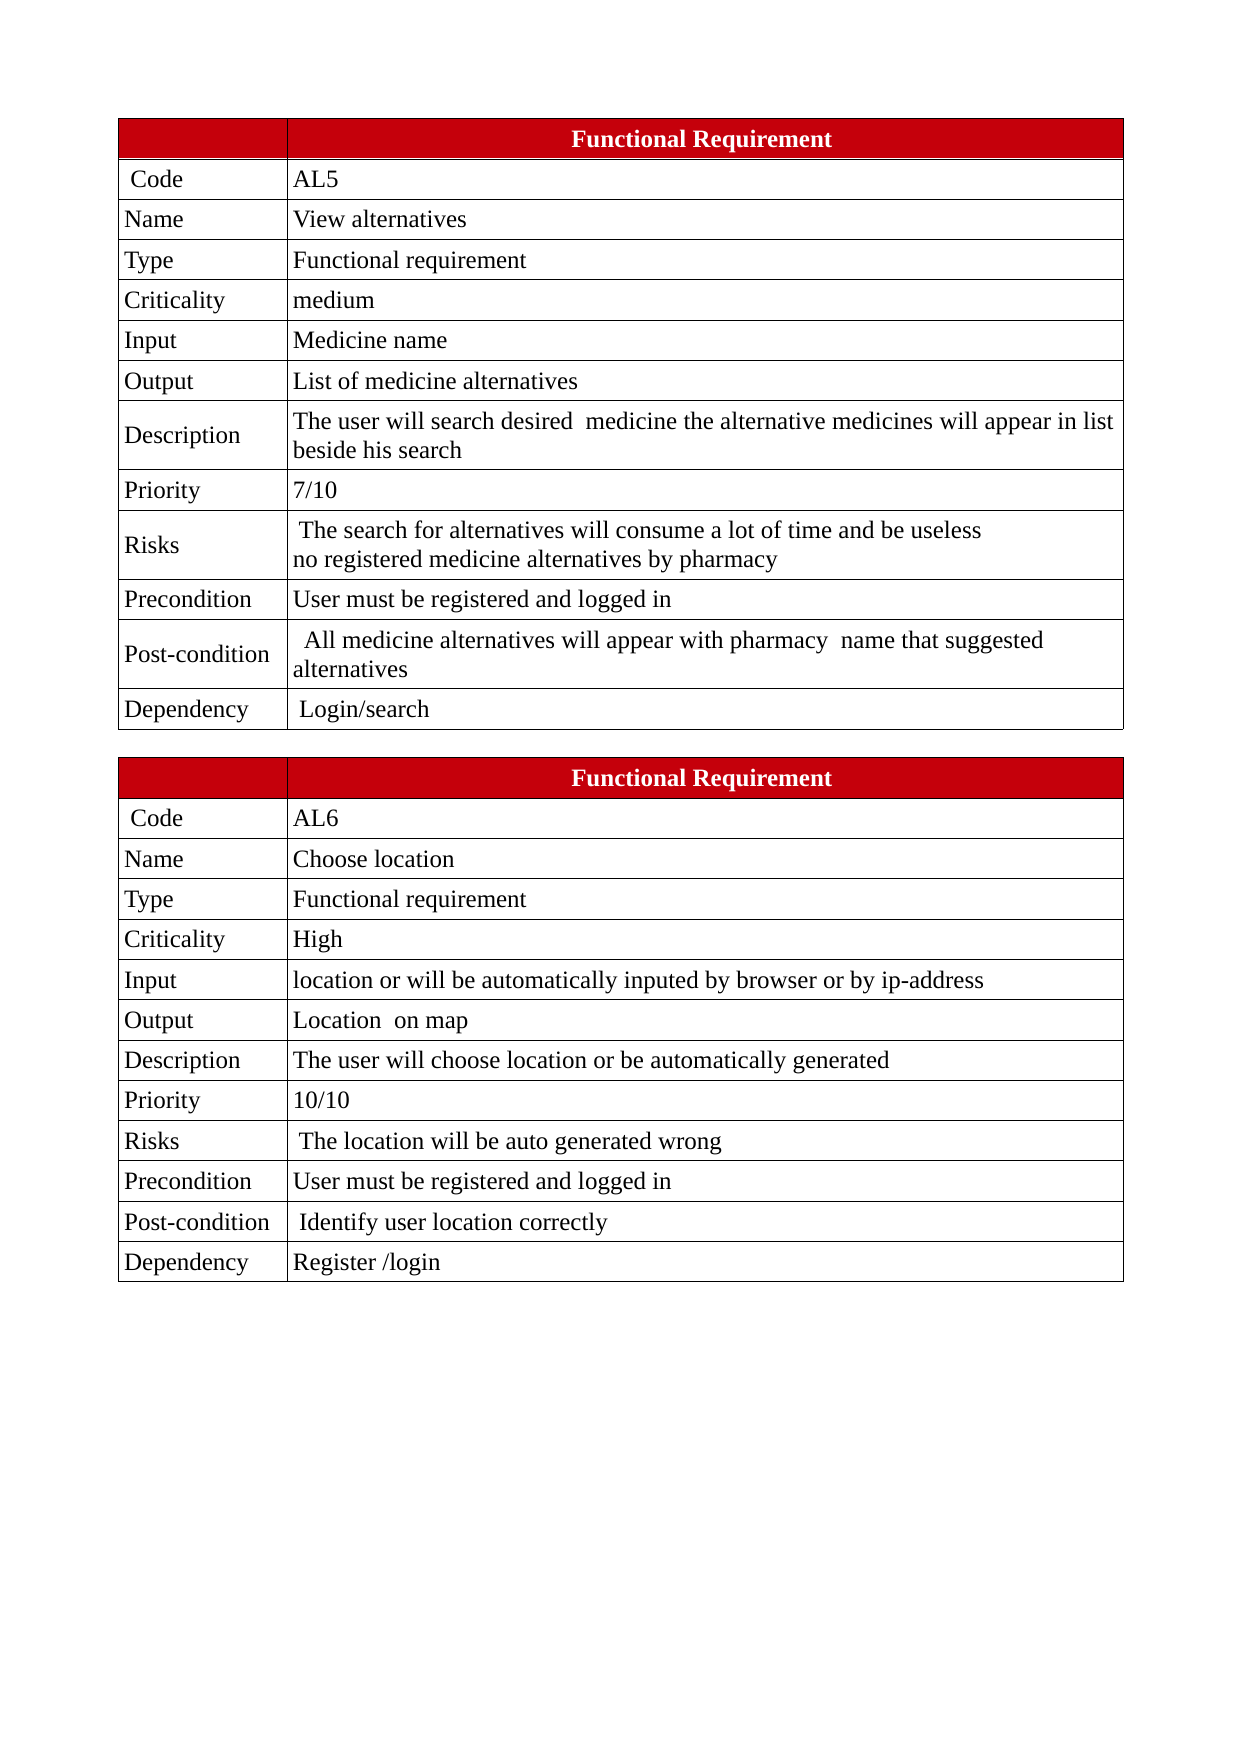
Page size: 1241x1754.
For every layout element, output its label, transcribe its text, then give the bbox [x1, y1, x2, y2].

table_cell Code [119, 160, 287, 199]
table_cell Criticality [119, 280, 287, 320]
table_cell Risks [119, 511, 287, 579]
table_cell Type [119, 240, 287, 279]
table_cell Identify user location correctly [288, 1202, 1123, 1241]
table_cell Risks [119, 1121, 287, 1160]
table_cell Post-condition [119, 620, 287, 688]
table_cell 10/10 [288, 1081, 1123, 1120]
table_cell Description [119, 1041, 287, 1080]
table_cell All medicine alternatives will appear with pharmacy name that suggested alternatives [288, 620, 1123, 688]
table_cell Name [119, 839, 287, 878]
table_cell Output [119, 361, 287, 400]
table_cell Choose location [288, 839, 1123, 878]
table_cell Output [119, 1000, 287, 1039]
table_cell AL5 [288, 160, 1123, 199]
table_cell Name [119, 200, 287, 239]
table_header [119, 758, 287, 798]
table_header [119, 119, 287, 158]
table_cell Location on map [288, 1000, 1123, 1039]
table_cell location or will be automatically inputed by browser or by ip-address [288, 960, 1123, 999]
table_cell List of medicine alternatives [288, 361, 1123, 400]
table_cell Criticality [119, 920, 287, 959]
table_cell Login/search [288, 689, 1123, 728]
table_cell The location will be auto generated wrong [288, 1121, 1123, 1160]
table_cell medium [288, 280, 1123, 320]
table_cell Precondition [119, 1161, 287, 1201]
table_header Functional Requirement [288, 119, 1123, 158]
table_cell Type [119, 879, 287, 918]
table_cell Input [119, 321, 287, 360]
table_header Functional Requirement [288, 758, 1123, 798]
table_cell Dependency [119, 1242, 287, 1281]
table_cell Description [119, 401, 287, 469]
table_cell The user will search desired medicine the alternative medicines will appear in list beside his search [288, 401, 1123, 469]
table_cell Register /login [288, 1242, 1123, 1281]
table_cell The search for alternatives will consume a lot of time and be useless no registered medicine alternatives by pharmacy [288, 511, 1123, 579]
table_cell Dependency [119, 689, 287, 728]
table_cell 7/10 [288, 470, 1123, 510]
table_cell High [288, 920, 1123, 959]
table_cell Post-condition [119, 1202, 287, 1241]
table_cell Input [119, 960, 287, 999]
table_cell Priority [119, 1081, 287, 1120]
table_cell Functional requirement [288, 879, 1123, 918]
table_cell Precondition [119, 580, 287, 619]
table_cell Code [119, 799, 287, 838]
table_cell AL6 [288, 799, 1123, 838]
table_cell Functional requirement [288, 240, 1123, 279]
table_cell User must be registered and logged in [288, 1161, 1123, 1201]
table_cell Priority [119, 470, 287, 510]
table_cell User must be registered and logged in [288, 580, 1123, 619]
table_cell View alternatives [288, 200, 1123, 239]
table_cell The user will choose location or be automatically generated [288, 1041, 1123, 1080]
table_cell Medicine name [288, 321, 1123, 360]
